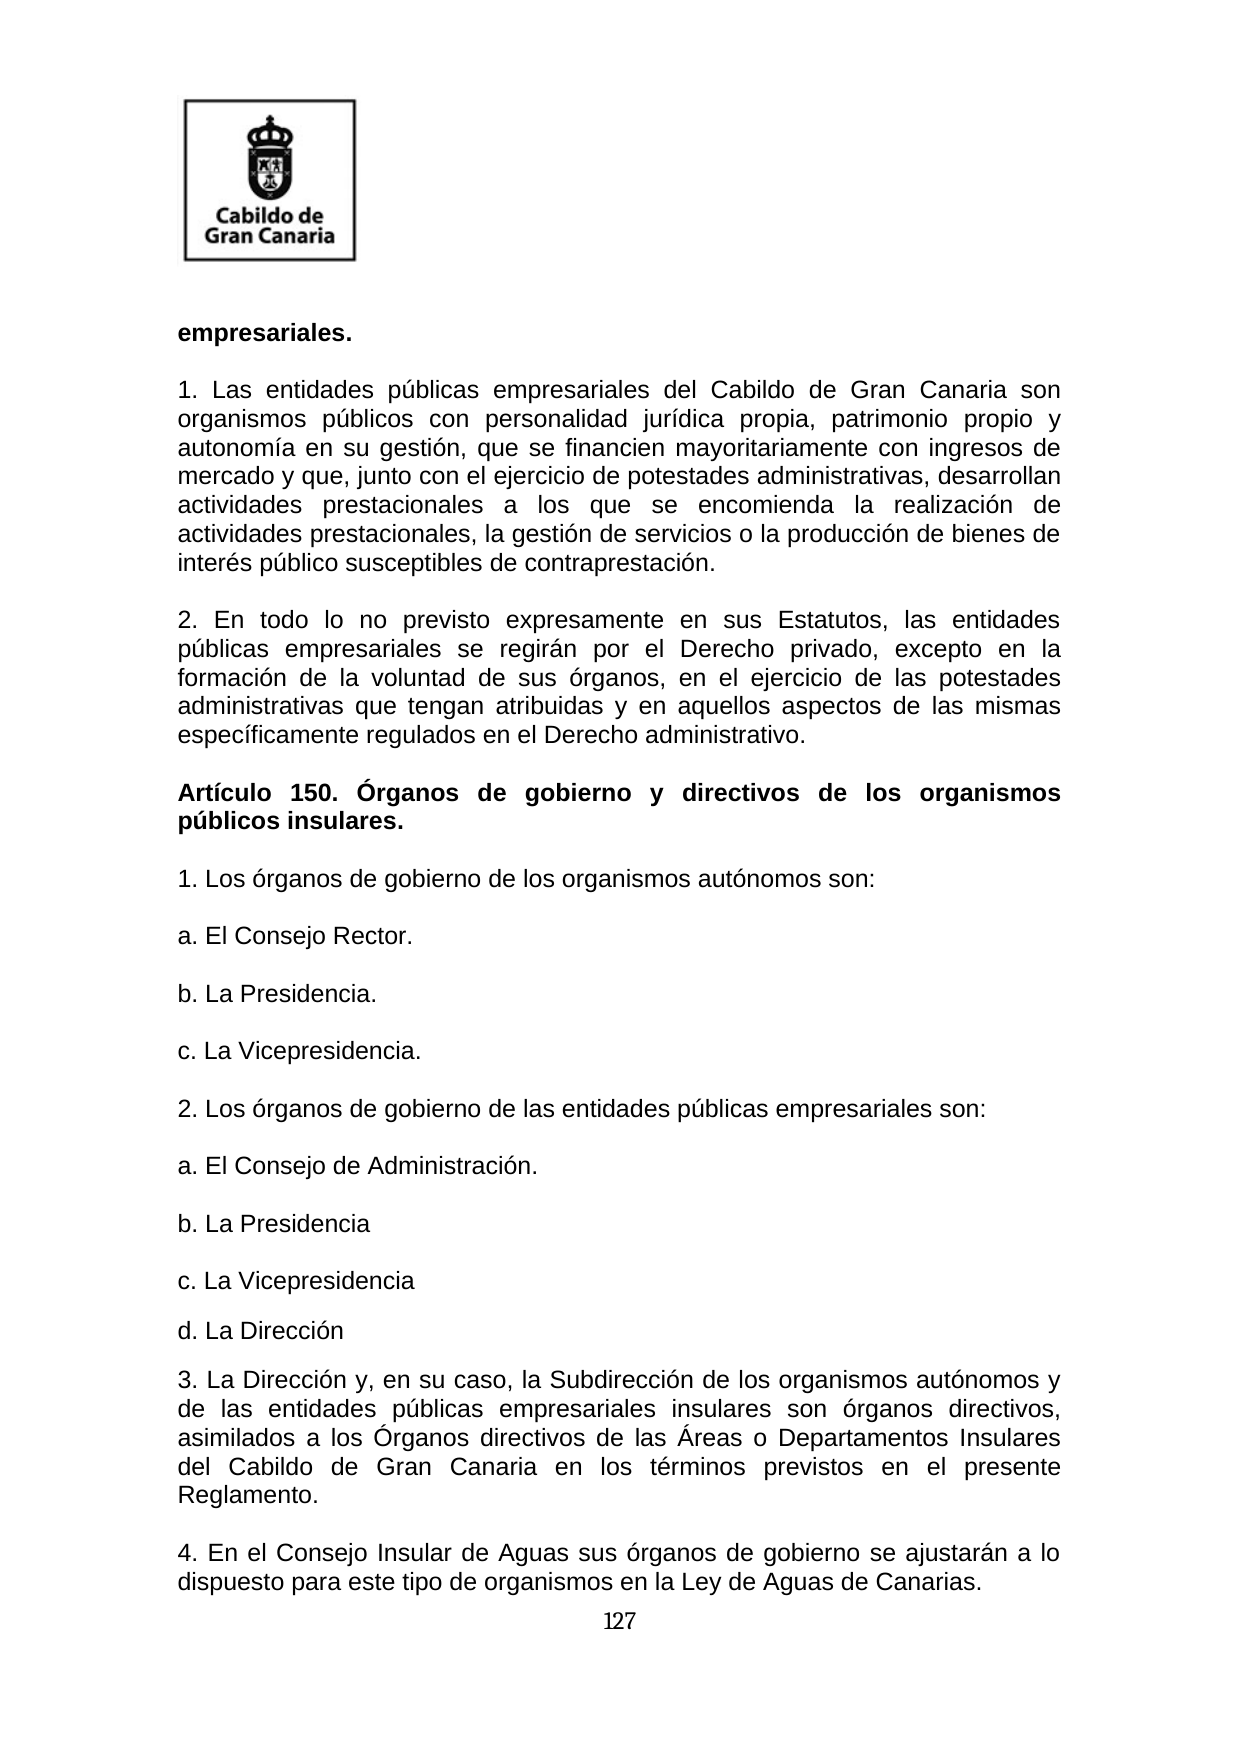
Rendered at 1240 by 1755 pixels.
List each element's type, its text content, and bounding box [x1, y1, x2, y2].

text d. La Dirección [177, 1316, 1062, 1345]
text b. La Presidencia [177, 1209, 1062, 1238]
text c. La Vicepresidencia [177, 1266, 1062, 1295]
text empresariales. [177, 318, 1062, 346]
text a. El Consejo Rector. [177, 921, 1062, 950]
text 1. Las entidades públicas empresariales del Cabildo de Gran Canaria son organismos públicos con personalidad jurídica propia, patrimonio propio y autonomía en su gestión, que se financien mayoritariamente con ingresos de mercado y que, junto con el ejercicio de potestades administrativas, desarrollan actividades prestacionales a los que se encomienda la realización de actividades prestacionales, la gestión de servicios o la producción de bienes de interés público susceptibles de contraprestación. [177, 375, 1062, 576]
text Artículo 150. Órganos de gobierno y directivos de los organismos públicos insulares. [177, 778, 1062, 835]
text c. La Vicepresidencia. [177, 1036, 1062, 1065]
text 2. En todo lo no previsto expresamente en sus Estatutos, las entidades públicas empresariales se regirán por el Derecho privado, excepto en la formación de la voluntad de sus órganos, en el ejercicio de las potestades administrativas que tengan atribuidas y en aquellos aspectos de las mismas específicamente regulados en el Derecho administrativo. [177, 605, 1062, 749]
text 1. Los órganos de gobierno de los organismos autónomos son: [177, 864, 1062, 893]
text b. La Presidencia. [177, 979, 1062, 1008]
text 3. La Dirección y, en su caso, la Subdirección de los organismos autónomos y de las entidades públicas empresariales insulares son órganos directivos, asimilados a los Órganos directivos de las Áreas o Departamentos Insulares del Cabildo de Gran Canaria en los términos previstos en el presente Reglamento. [177, 1366, 1062, 1509]
text 2. Los órganos de gobierno de las entidades públicas empresariales son: [177, 1094, 1062, 1123]
text 4. En el Consejo Insular de Aguas sus órganos de gobierno se ajustarán a lo dispuesto para este tipo de organismos en la Ley de Aguas de Canarias. [177, 1538, 1062, 1596]
text a. El Consejo de Administración. [177, 1151, 1062, 1180]
